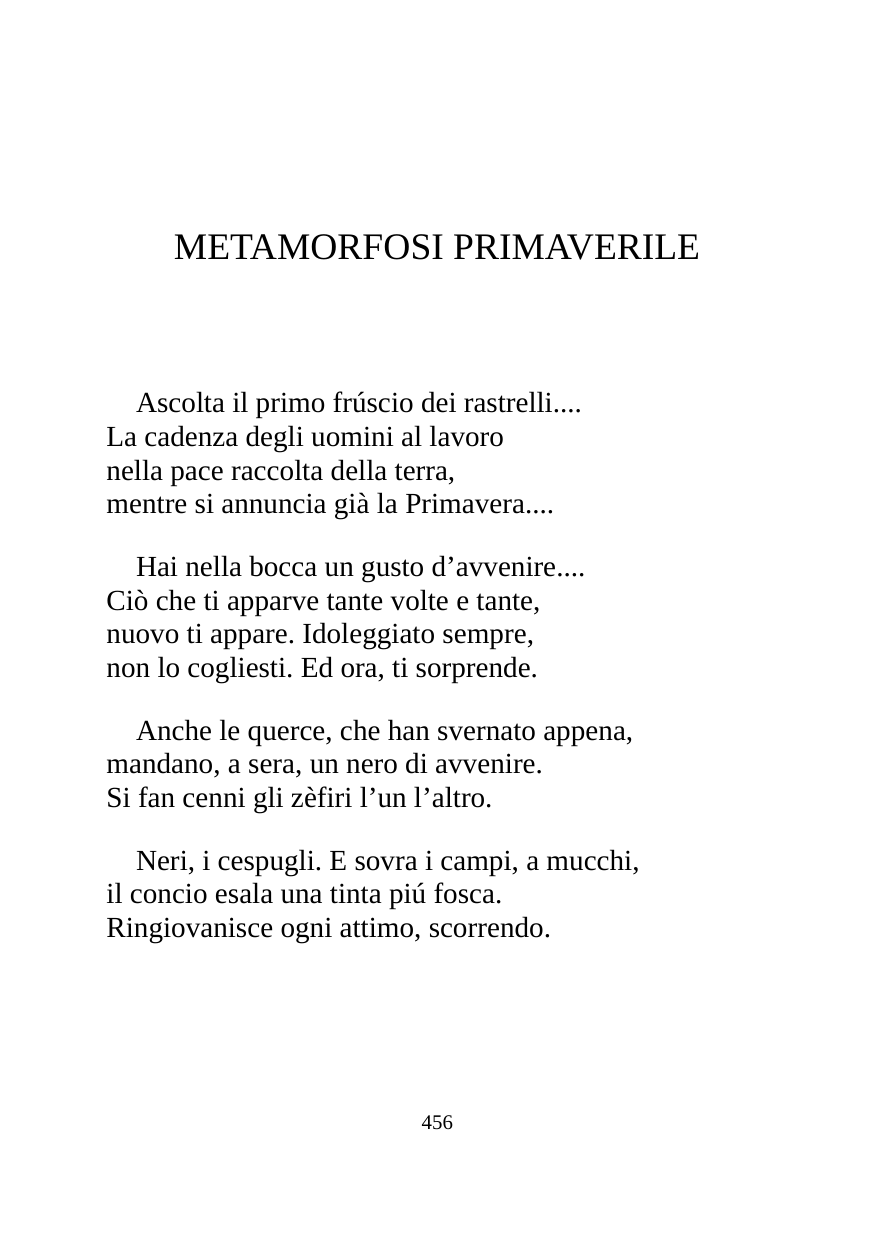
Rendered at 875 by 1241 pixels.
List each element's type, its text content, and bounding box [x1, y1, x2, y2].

text Hai nella bocca un gusto d’avvenire.... Ciò che ti apparve tante volte e tante, nuovo ti appare. Idoleggiato sempre, non lo cogliesti. Ed ora, ti sorprende. [106, 549, 768, 683]
subtitle METAMORFOSI PRIMAVERILE [106, 224, 768, 267]
text Neri, i cespugli. E sovra i campi, a mucchi, il concio esala una tinta piú fosca. Ringiovanisce ogni attimo, scorrendo. [106, 843, 768, 944]
text Ascolta il primo frúscio dei rastrelli.... La cadenza degli uomini al lavoro nella pace raccolta della terra, mentre si annuncia già la Primavera.... [106, 386, 768, 520]
text Anche le querce, che han svernato appena, mandano, a sera, un nero di avvenire. Si fan cenni gli zèfiri l’un l’altro. [106, 713, 768, 813]
